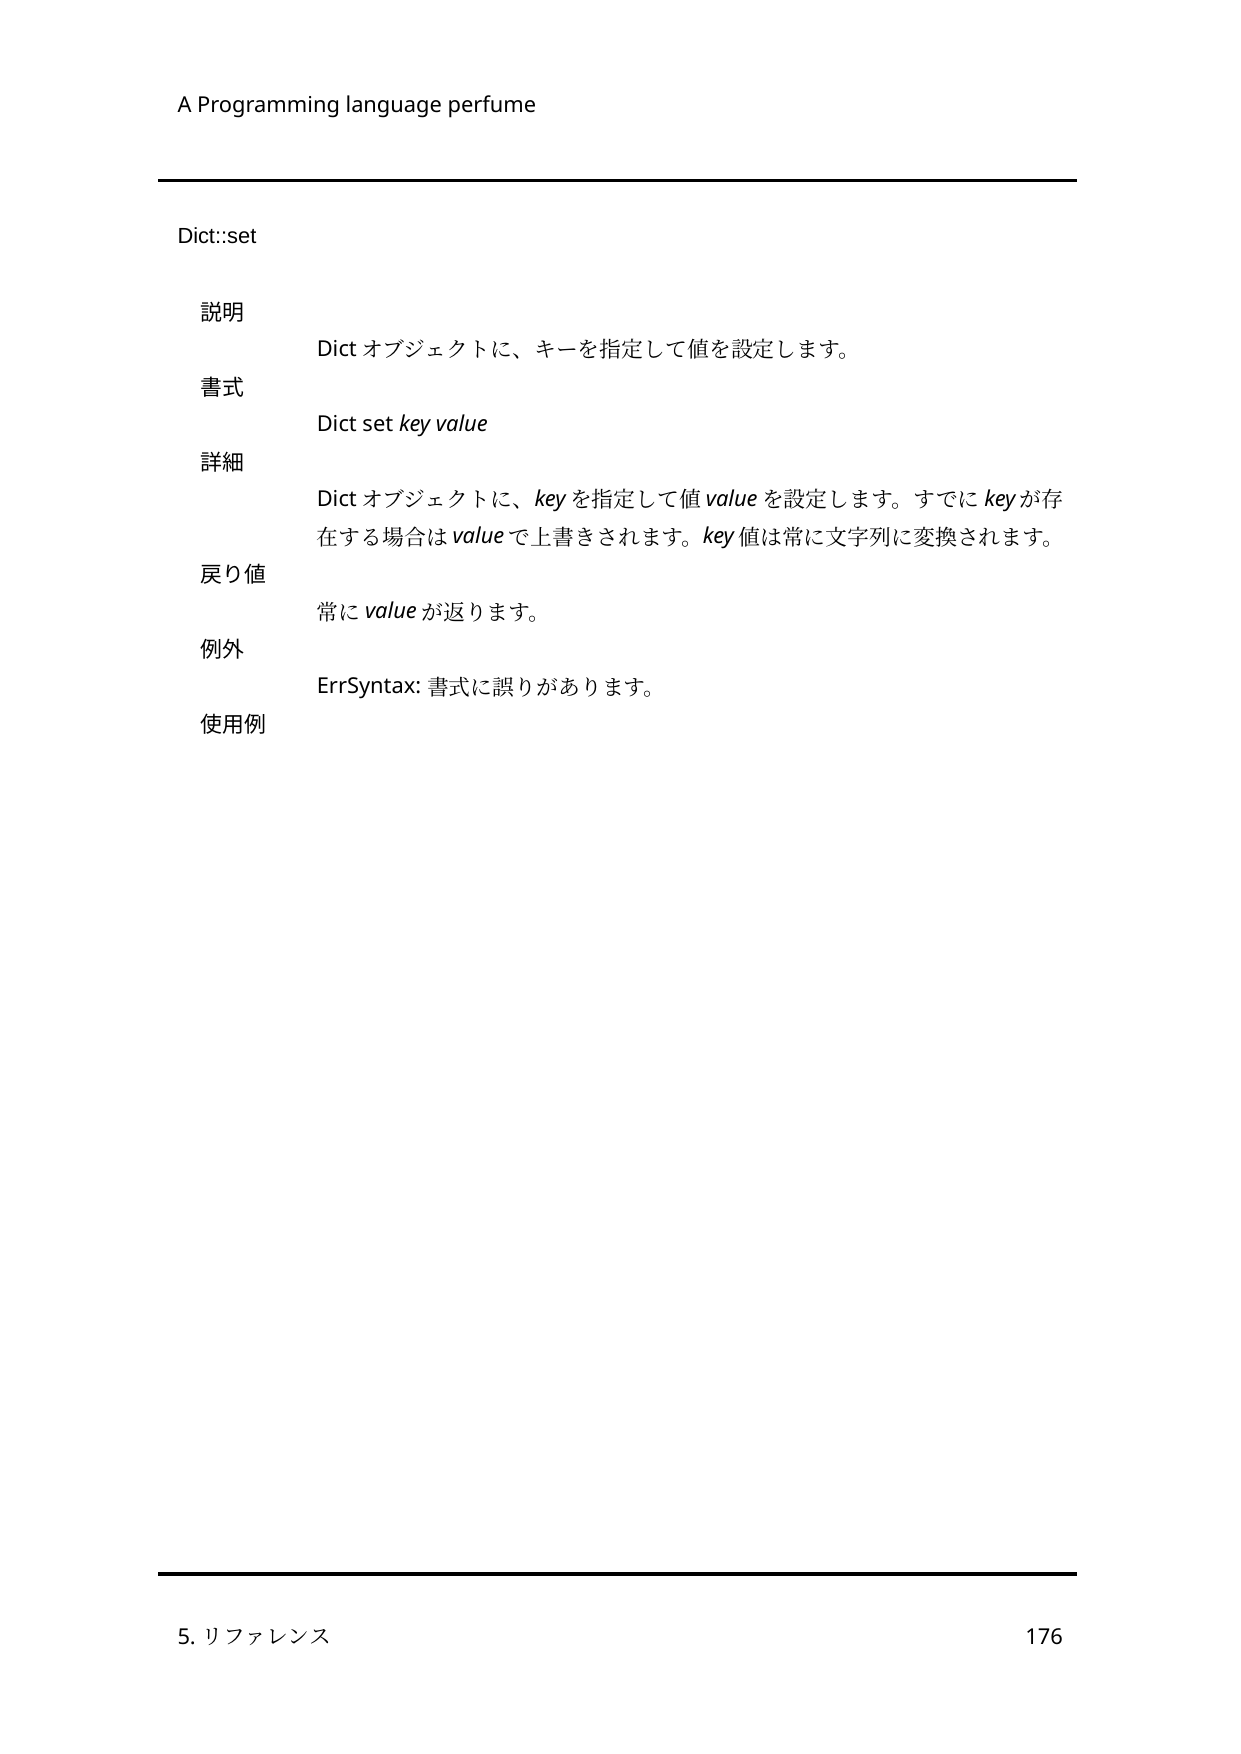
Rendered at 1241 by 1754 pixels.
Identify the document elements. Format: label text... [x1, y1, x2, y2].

table_cell 詳細 [200, 442, 317, 554]
table_cell Dict set key value [317, 367, 1063, 442]
table_cell 戻り値 [200, 554, 317, 629]
table_cell 例外 [200, 629, 317, 704]
table_cell 常にvalueが返ります。 [317, 554, 1063, 629]
subtitle Dict::set [177, 217, 1063, 254]
table_cell 使用例 [200, 704, 317, 779]
table_cell 書式 [200, 367, 317, 442]
table_header 説明 [200, 292, 317, 367]
table_cell [317, 704, 1063, 779]
table_cell ErrSyntax: 書式に誤りがあります。 [317, 629, 1063, 704]
table_header Dictオブジェクトに、キーを指定して値を設定します。 [317, 292, 1063, 367]
table_cell Dictオブジェクトに、keyを指定して値valueを設定します。すでにkeyが存在する場合はvalueで上書きされます。key値は常に文字列に変換されます。 [317, 442, 1063, 554]
